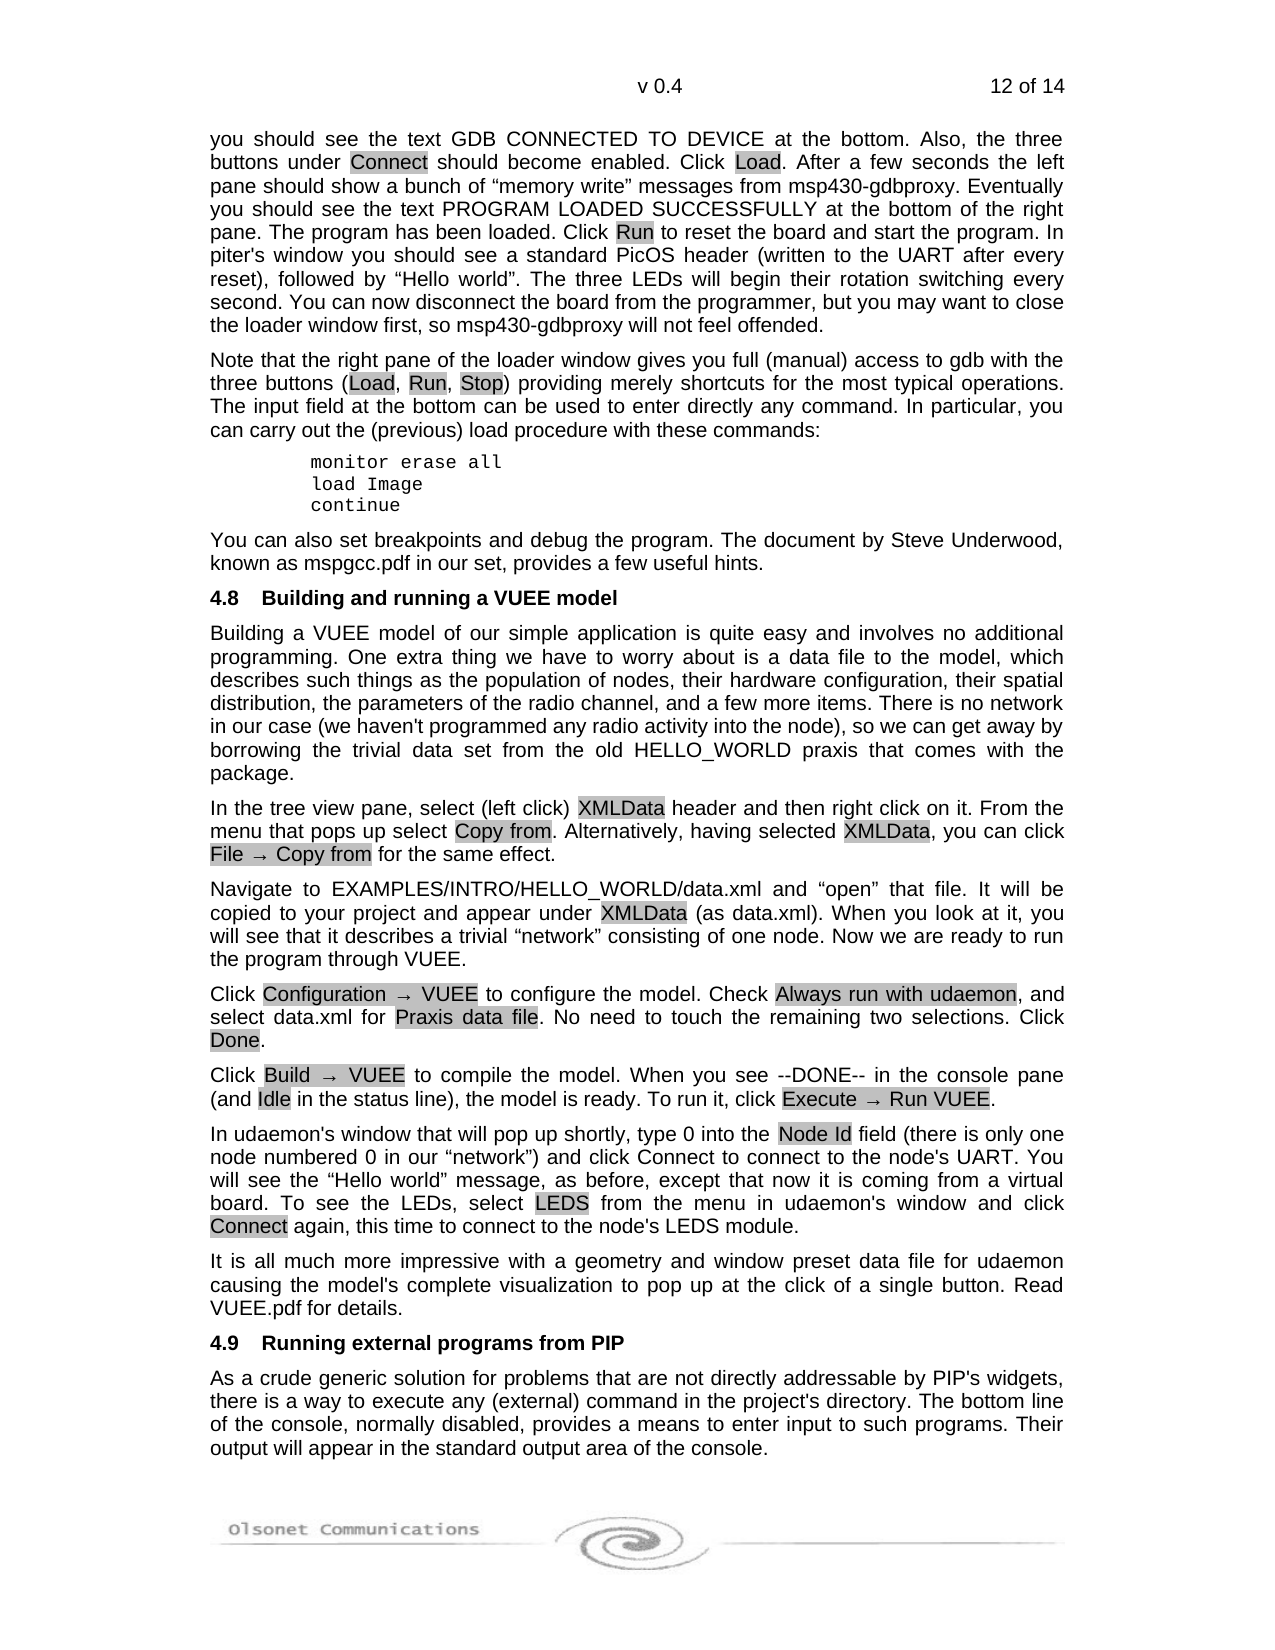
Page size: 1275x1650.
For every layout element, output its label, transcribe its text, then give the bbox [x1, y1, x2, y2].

text Navigate to EXAMPLES/INTRO/HELLO_WORLD/data.xml and “open” that file. It will be copied to your project and appear under XMLData (as data.xml). When you look at it, you will see that it describes a trivial “network” consisting of one node. Now we are ready to run the program through VUEE. [210, 878, 1065, 971]
text In the tree view pane, select (left click) XMLData header and then right click on it. From the menu that pops up select Copy from. Alternatively, having selected XMLData, you can click File → Copy from for the same effect. [210, 796, 1065, 866]
text In udaemon's window that will pop up shortly, type 0 into the Node Id field (there is only one node numbered 0 in our “network”) and click Connect to connect to the node's UART. You will see the “Hello world” message, as before, except that now it is coming from a virtual board. To see the LEDs, select LEDS from the menu in udaemon's window and click Connect again, this time to connect to the node's LEDS module. [210, 1122, 1065, 1238]
picture [210, 1501, 1065, 1593]
text Click Configuration → VUEE to configure the model. Check Always run with udaemon, and select data.xml for Praxis data file. No need to touch the remaining two selections. Click Done. [210, 982, 1065, 1052]
text Building a VUEE model of our simple application is quite easy and involves no additional programming. One extra thing we have to worry about is a data file to the model, which describes such things as the population of nodes, their hardware configuration, their spatial distribution, the parameters of the radio channel, and a few more items. There is no network in our case (we haven't programmed any radio activity into the node), so we can get away by borrowing the trivial data set from the old HELLO_WORLD praxis that comes with the package. [210, 622, 1065, 784]
text load Image [310, 474, 1065, 496]
text continue [310, 496, 1065, 517]
subtitle Building and running a VUEE model [210, 587, 1065, 610]
text Click Build → VUEE to compile the model. When you see --DONE-- in the console pane (and Idle in the status line), the model is ready. To run it, click Execute → Run VUEE. [210, 1064, 1065, 1110]
text monitor erase all [310, 453, 1065, 474]
subtitle Running external programs from PIP [210, 1332, 1065, 1355]
text It is all much more impressive with a geometry and window preset data file for udaemon causing the model's complete visualization to pop up at the click of a single button. Read VUEE.pdf for details. [210, 1250, 1065, 1320]
text You can also set breakpoints and debug the program. The document by Steve Underwood, known as mspgcc.pdf in our set, provides a few useful hints. [210, 529, 1065, 575]
text As a crude generic solution for problems that are not directly addressable by PIP's widgets, there is a way to execute any (external) command in the project's directory. The bottom line of the console, normally disabled, provides a means to enter input to such programs. Their output will appear in the standard output area of the console. [210, 1367, 1065, 1459]
text you should see the text GDB CONNECTED TO DEVICE at the bottom. Also, the three buttons under Connect should become enabled. Click Load. After a few seconds the left pane should show a bunch of “memory write” messages from msp430-gdbproxy. Eventually you should see the text PROGRAM LOADED SUCCESSFULLY at the bottom of the right pane. The program has been loaded. Click Run to reset the board and start the program. In piter's window you should see a standard PicOS header (written to the UART after every reset), followed by “Hello world”. The three LEDs will begin their rotation switching every second. You can now disconnect the board from the programmer, but you may want to close the loader window first, so msp430-gdbproxy will not feel offended. [210, 128, 1065, 337]
text Note that the right pane of the loader window gives you full (manual) access to gdb with the three buttons (Load, Run, Stop) providing merely shortcuts for the most typical operations. The input field at the bottom can be used to enter directly any command. In particular, you can carry out the (previous) load procedure with these commands: [210, 348, 1065, 441]
